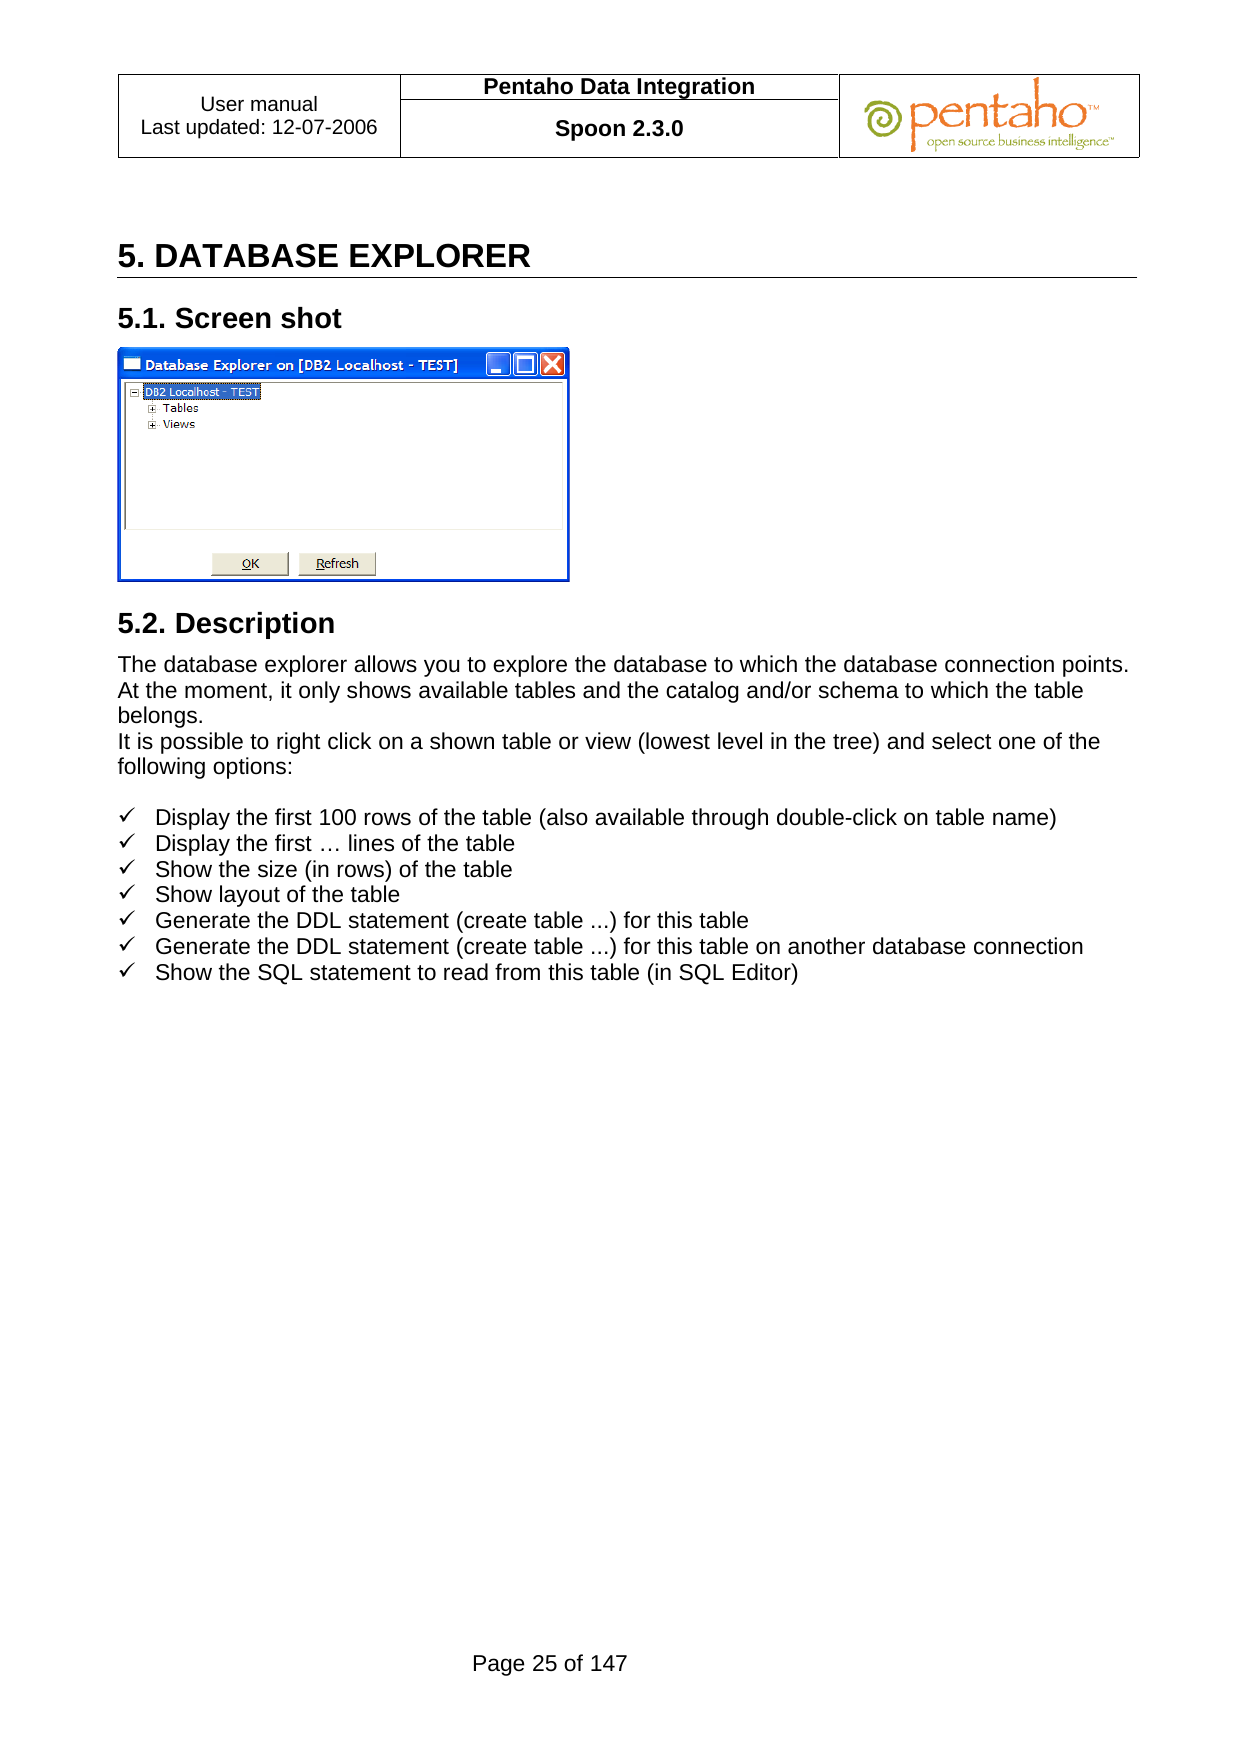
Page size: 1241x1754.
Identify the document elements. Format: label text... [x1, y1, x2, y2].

picture [117, 347, 570, 582]
subtitle Database Explorer [117, 238, 1137, 277]
list Show the size (in rows) of the table [117, 856, 1137, 882]
text It is possible to right click on a shown table or view (lowest level in the tree) and select one of the following options: [117, 728, 1137, 779]
text The database explorer allows you to explore the database to which the database connection points. At the moment, it only shows available tables and the catalog and/or schema to which the table belongs. [117, 652, 1137, 728]
list Display the first … lines of the table [117, 831, 1137, 856]
subtitle Screen shot [117, 302, 1137, 334]
list Generate the DDL statement (create table ...) for this table on another database connection [117, 933, 1137, 959]
list Display the first 100 rows of the table (also available through double-click on table name) [117, 805, 1137, 831]
subtitle Description [117, 607, 1137, 639]
list Generate the DDL statement (create table ...) for this table [117, 908, 1137, 933]
list Show the SQL statement to read from this table (in SQL Editor) [117, 959, 1137, 985]
list Show layout of the table [117, 882, 1137, 908]
